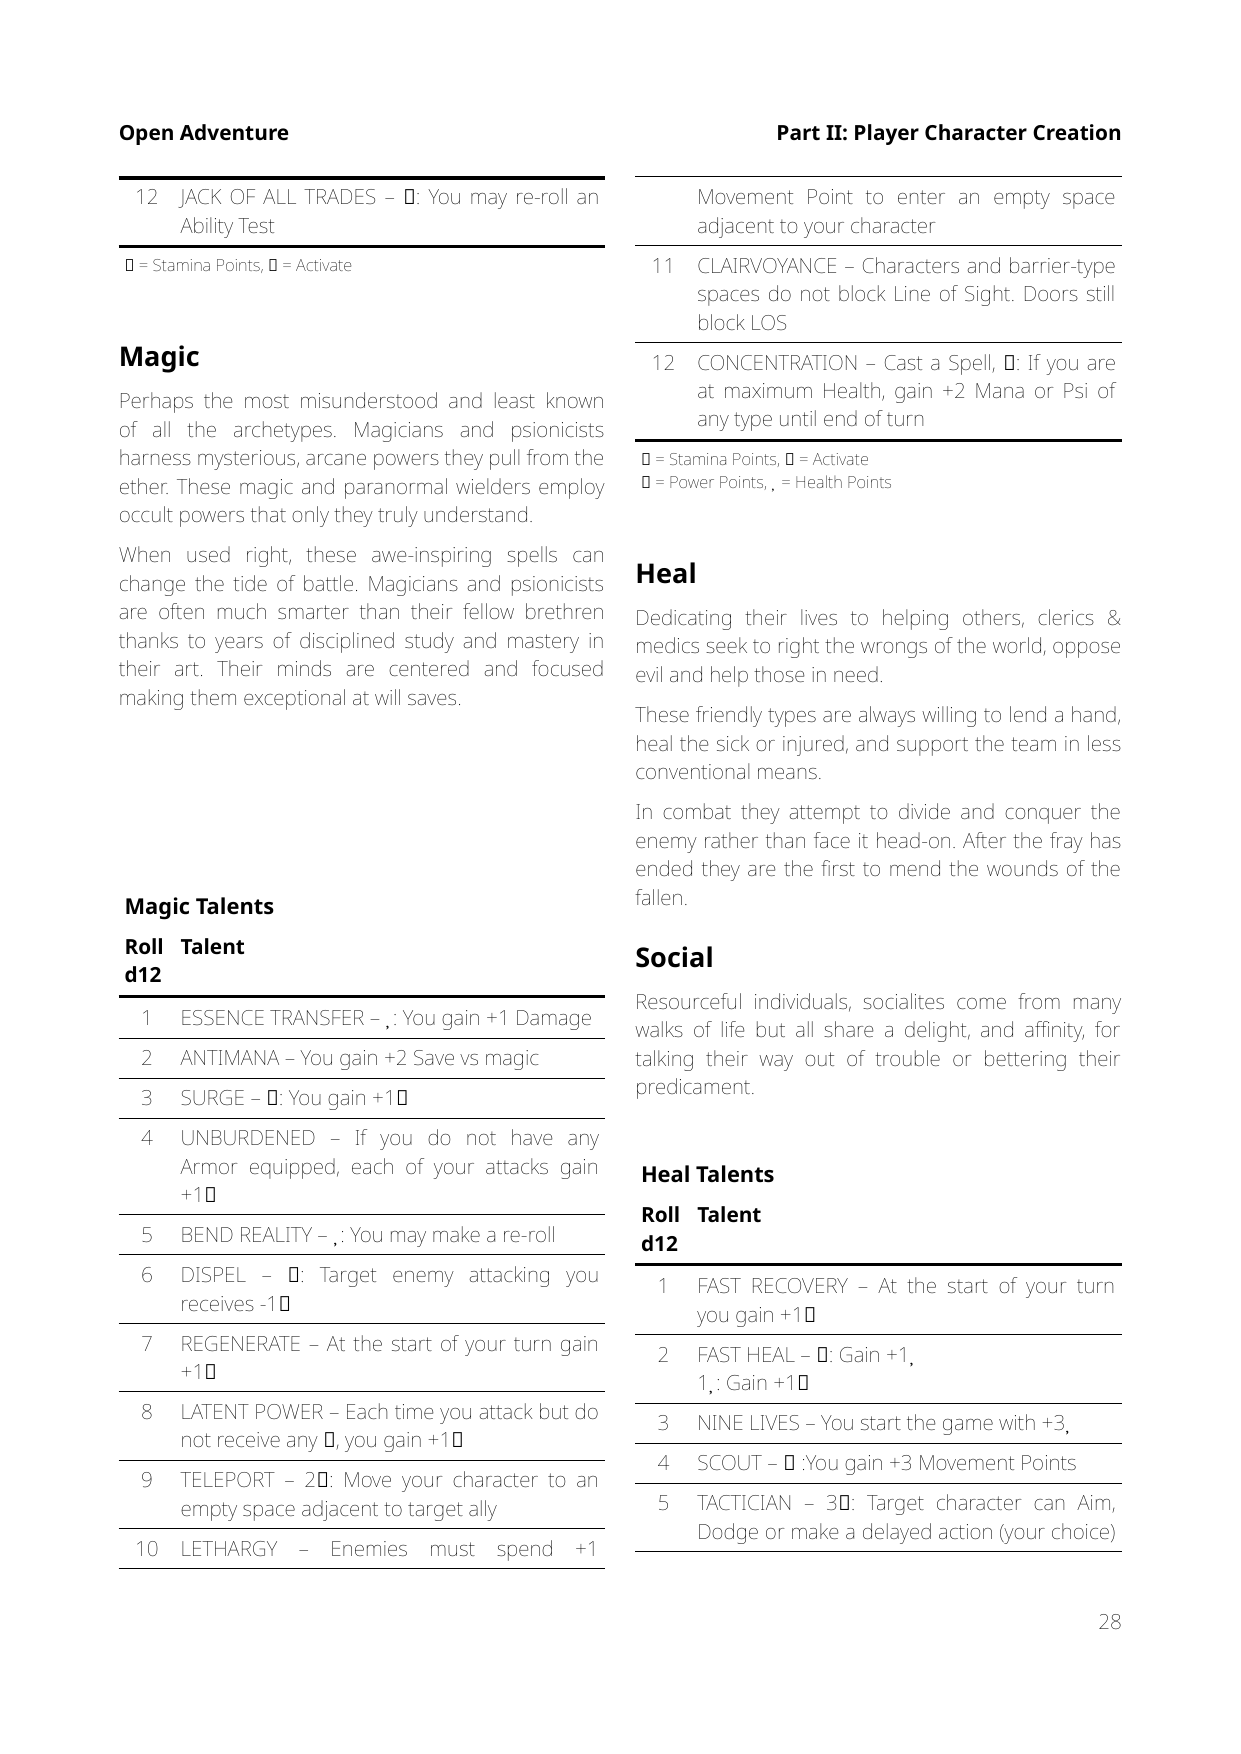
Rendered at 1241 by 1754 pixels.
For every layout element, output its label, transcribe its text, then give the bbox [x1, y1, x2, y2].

table_cell CONCENTRATION – Cast a Spell, : If you are at maximum Health, gain +2 Mana or Psi of any type until end of turn [691, 343, 1122, 439]
table_cell LETHARGY – Enemies must spend +1 [175, 1529, 605, 1568]
table_cell 5 [119, 1215, 175, 1254]
text Dedicating their lives to helping others, clerics & medics seek to right the wrongs of the world, oppose evil and help those in need. [635, 603, 1122, 688]
table_cell 8 [119, 1392, 175, 1460]
table_cell 4 [635, 1444, 691, 1483]
table_cell BEND REALITY – : You may make a re-roll [175, 1215, 605, 1254]
table_cell [635, 177, 691, 245]
table_cell 12 [119, 180, 175, 245]
table_cell Roll d12 [119, 926, 175, 994]
table_cell 1 [119, 998, 175, 1037]
table_cell FAST HEAL – : Gain +1 1: Gain +1 [691, 1335, 1122, 1403]
table_cell CLAIRVOYANCE – Characters and barrier-type spaces do not block Line of Sight. Doors still block LOS [691, 246, 1122, 342]
table_cell 10 [119, 1529, 175, 1568]
table_cell 6 [119, 1255, 175, 1323]
table_cell 11 [635, 246, 691, 342]
table_cell ANTIMANA – You gain +2 Save vs magic [175, 1039, 605, 1077]
table_cell 7 [119, 1324, 175, 1391]
table_cell TACTICIAN – 3: Target character can Aim, Dodge or make a delayed action (your choice) [691, 1484, 1122, 1551]
table_cell 5 [635, 1484, 691, 1551]
table_cell Roll d12 [635, 1195, 691, 1263]
text Heal [635, 554, 1122, 591]
text When used right, these awe-inspiring spells can change the tide of battle. Magicians and psionicists are often much smarter than their fellow brethren thanks to years of disciplined study and mastery in their art. Their minds are centered and focused making them exceptional at will saves. [118, 541, 605, 711]
table_cell 3 [119, 1079, 175, 1117]
table_cell ESSENCE TRANSFER – : You gain +1 Damage [175, 998, 605, 1037]
table_cell  = Stamina Points,  = Activate [119, 248, 605, 282]
table_cell 1 [635, 1266, 691, 1334]
table_cell 4 [119, 1119, 175, 1214]
table_cell LATENT POWER – Each time you attack but do not receive any , you gain +1 [175, 1392, 605, 1460]
table_cell TELEPORT – 2: Move your character to an empty space adjacent to target ally [175, 1461, 605, 1528]
table_cell SURGE – : You gain +1 [175, 1079, 605, 1117]
table_cell REGENERATE – At the start of your turn gain +1 [175, 1324, 605, 1391]
table_cell UNBURDENED – If you do not have any Armor equipped, each of your attacks gain +1 [175, 1119, 605, 1214]
table_cell 9 [119, 1461, 175, 1528]
table_cell Talent [691, 1195, 1122, 1263]
table_cell JACK OF ALL TRADES – : You may re-roll an Ability Test [175, 180, 605, 245]
text Social [635, 938, 1122, 975]
table_cell 2 [635, 1335, 691, 1403]
table_cell Talent [175, 926, 605, 994]
table_cell 3 [635, 1404, 691, 1443]
text Perhaps the most misunderstood and least known of all the archetypes. Magicians and psionicists harness mysterious, arcane powers they pull from the ether. These magic and paranormal wielders employ occult powers that only they truly understand. [118, 386, 605, 529]
table_header Heal Talents [635, 1153, 1122, 1194]
table_header Magic Talents [119, 885, 605, 926]
table_cell SCOUT –  :You gain +3 Movement Points [691, 1444, 1122, 1483]
table_cell NINE LIVES – You start the game with +3 [691, 1404, 1122, 1443]
text Magic [118, 338, 605, 374]
table_cell Movement Point to enter an empty space adjacent to your character [691, 177, 1122, 245]
text These friendly types are always willing to lend a hand, heal the sick or injured, and support the team in less conventional means. [635, 700, 1122, 786]
table_cell FAST RECOVERY – At the start of your turn you gain +1 [691, 1266, 1122, 1334]
table_cell  = Stamina Points,  = Activate  = Power Points,  = Health Points [635, 442, 1122, 499]
text Resourceful individuals, socialites come from many walks of life but all share a delight, and affinity, for talking their way out of trouble or bettering their predicament. [635, 987, 1122, 1101]
table_cell 12 [635, 343, 691, 439]
table_cell 2 [119, 1039, 175, 1077]
text In combat they attempt to divide and conquer the enemy rather than face it head-on. After the fray has ended they are the first to mend the wounds of the fallen. [635, 797, 1122, 911]
table_cell DISPEL – : Target enemy attacking you receives -1 [175, 1255, 605, 1323]
